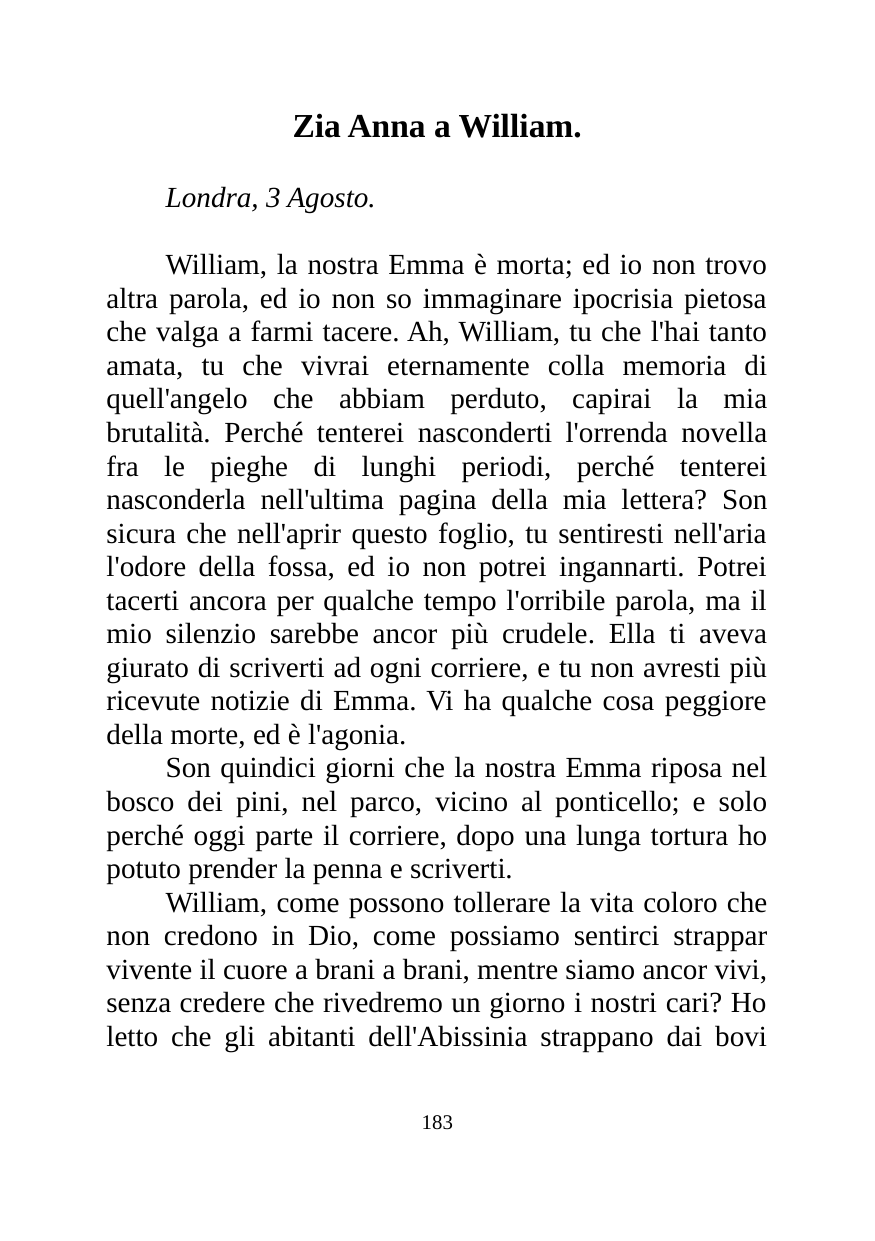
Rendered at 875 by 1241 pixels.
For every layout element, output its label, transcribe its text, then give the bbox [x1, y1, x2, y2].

text William, la nostra Emma è morta; ed io non trovo altra parola, ed io non so immaginare ipocrisia pietosa che valga a farmi tacere. Ah, William, tu che l'hai tanto amata, tu che vivrai eternamente colla memoria di quell'angelo che abbiam perduto, capirai la mia brutalità. Perché tenterei nasconderti l'orrenda novella fra le pieghe di lunghi periodi, perché tenterei nasconderla nell'ultima pagina della mia lettera? Son sicura che nell'aprir questo foglio, tu sentiresti nell'aria l'odore della fossa, ed io non potrei ingannarti. Potrei tacerti ancora per qualche tempo l'orribile parola, ma il mio silenzio sarebbe ancor più crudele. Ella ti aveva giurato di scriverti ad ogni corriere, e tu non avresti più ricevute notizie di Emma. Vi ha qualche cosa peggiore della morte, ed è l'agonia. [106, 247, 768, 751]
subtitle Zia Anna a William. [106, 106, 768, 145]
text William, come possono tollerare la vita coloro che non credono in Dio, come possiamo sentirci strappar vivente il cuore a brani a brani, mentre siamo ancor vivi, senza credere che rivedremo un giorno i nostri cari? Ho letto che gli abitanti dell'Abissinia strappano dai bovi [106, 885, 768, 1052]
text Londra, 3 Agosto. [106, 180, 768, 214]
text Son quindici giorni che la nostra Emma riposa nel bosco dei pini, nel parco, vicino al ponticello; e solo perché oggi parte il corriere, dopo una lunga tortura ho potuto prender la penna e scriverti. [106, 751, 768, 885]
